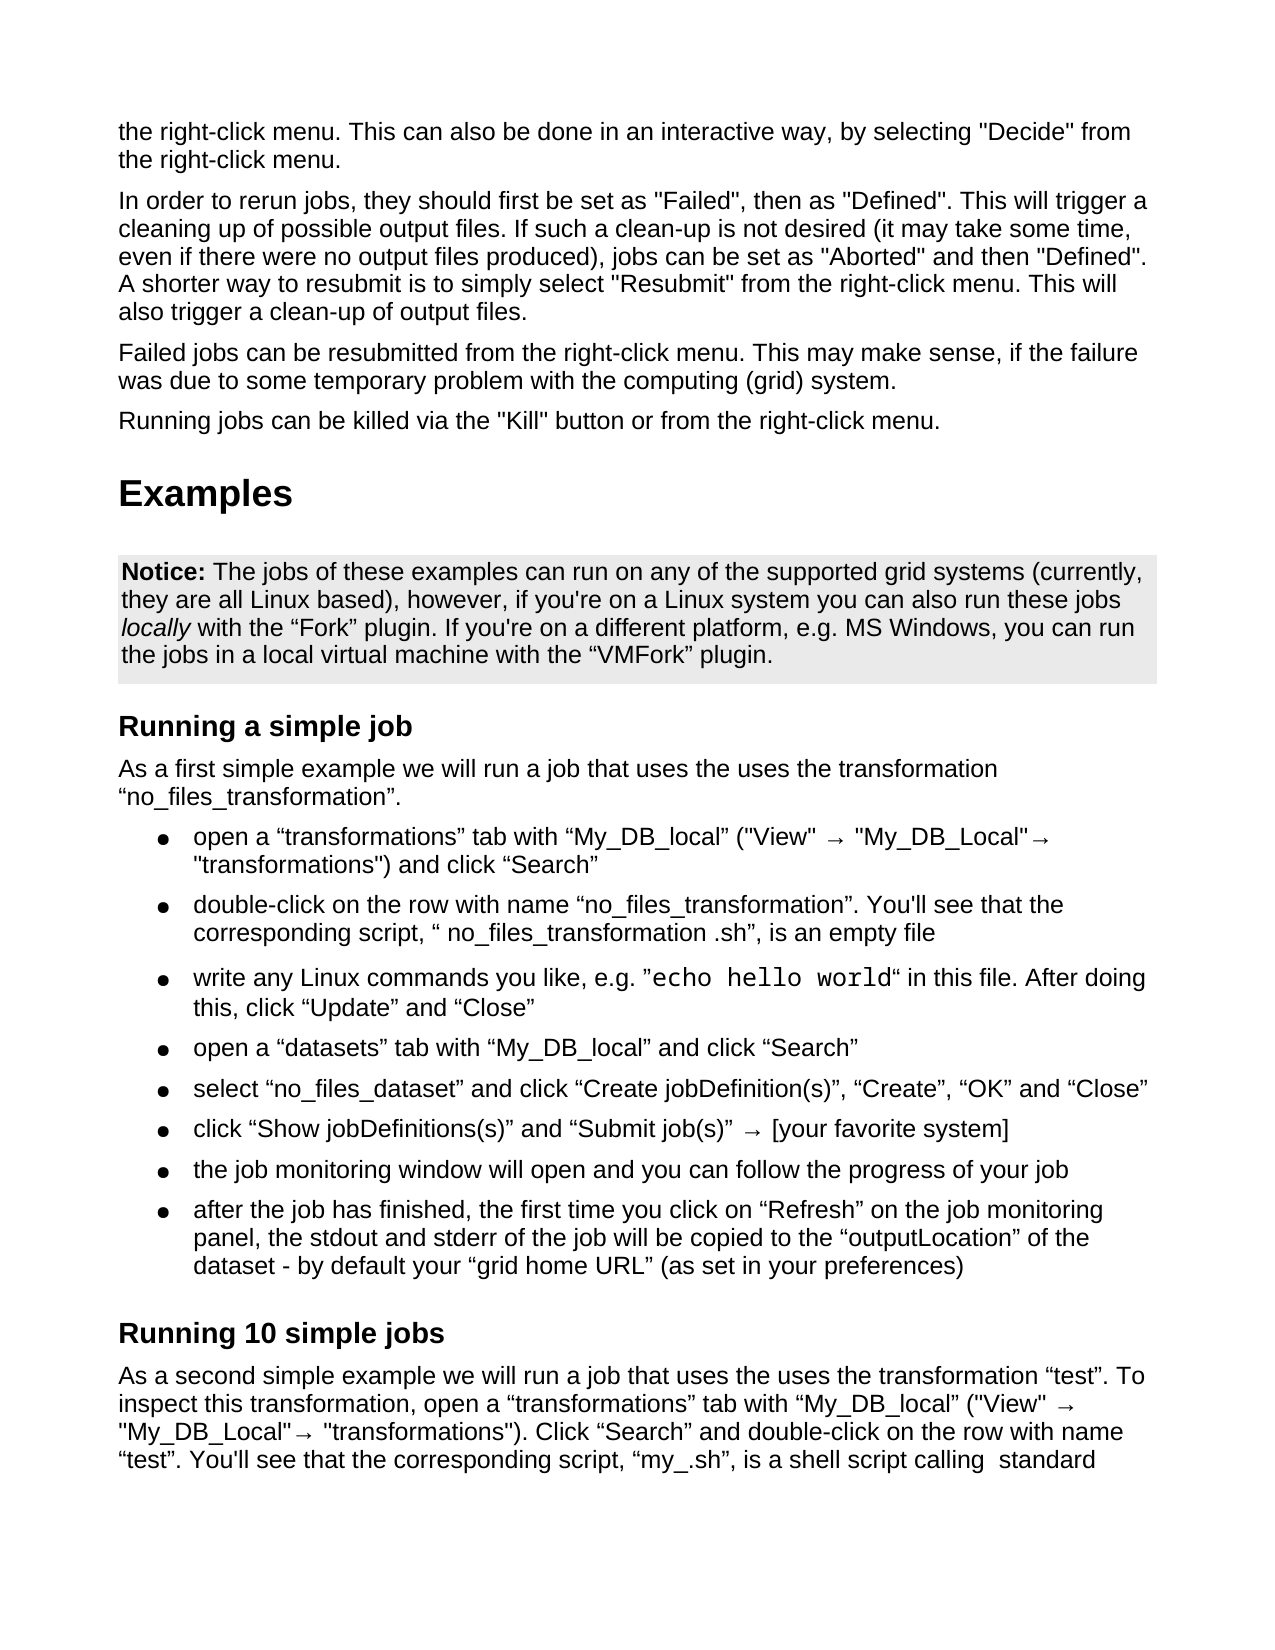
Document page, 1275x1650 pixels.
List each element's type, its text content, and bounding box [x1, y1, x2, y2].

text Failed jobs can be resubmitted from the right-click menu. This may make sense, if the failure was due to some temporary problem with the computing (grid) system. [118, 338, 1157, 394]
list select “no_files_dataset” and click “Create jobDefinition(s)”, “Create”, “OK” and “Close” [156, 1074, 1157, 1102]
list click “Show jobDefinitions(s)” and “Submit job(s)” → [your favorite system] [156, 1115, 1157, 1143]
text In order to rerun jobs, they should first be set as "Failed", then as "Defined". This will trigger a cleaning up of possible output files. If such a clean-up is not desired (it may take some time, even if there were no output files produced), jobs can be set as "Aborted" and then "Defined". A shorter way to resubmit is to simply select "Resubmit" from the right-click menu. This will also trigger a clean-up of output files. [118, 186, 1157, 326]
text Running jobs can be killed via the "Kill" button or from the right-click menu. [118, 407, 1157, 435]
text the right-click menu. This can also be done in an interactive way, by selecting "Decide" from the right-click menu. [118, 118, 1157, 174]
subtitle Running 10 simple jobs [118, 1317, 1157, 1350]
list after the job has finished, the first time you click on “Refresh” on the job monitoring panel, the stdout and stderr of the job will be copied to the “outputLocation” of the dataset - by default your “grid home URL” (as set in your preferences) [156, 1196, 1157, 1279]
text As a second simple example we will run a job that uses the uses the transformation “test”. To inspect this transformation, open a “transformations” tab with “My_DB_local” ("View" → "My_DB_Local"→ "transformations"). Click “Search” and double-click on the row with name “test”. You'll see that the corresponding script, “my_.sh”, is a shell script calling standard [118, 1362, 1157, 1474]
list the job monitoring window will open and you can follow the progress of your job [156, 1155, 1157, 1183]
list double-click on the row with name “no_files_transformation”. You'll see that the corresponding script, “ no_files_transformation .sh”, is an empty file [156, 891, 1157, 947]
table_header Notice: The jobs of these examples can run on any of the supported grid systems (currently, they are all Linux based), however, if you're on a Linux system you can also run these jobs locally with the “Fork” plugin. If you're on a different platform, e.g. MS Windows, you can run the jobs in a local virtual machine with the “VMFork” plugin. [118, 555, 1157, 684]
list open a “datasets” tab with “My_DB_local” and click “Search” [156, 1034, 1157, 1062]
subtitle Running a simple job [118, 709, 1157, 742]
list open a “transformations” tab with “My_DB_local” ("View" → "My_DB_Local"→ "transformations") and click “Search” [156, 823, 1157, 879]
text As a first simple example we will run a job that uses the uses the transformation “no_files_transformation”. [118, 755, 1157, 811]
subtitle Examples [118, 472, 1157, 514]
list write any Linux commands you like, e.g. ”echo hello world“ in this file. After doing this, click “Update” and “Close” [156, 960, 1157, 1022]
